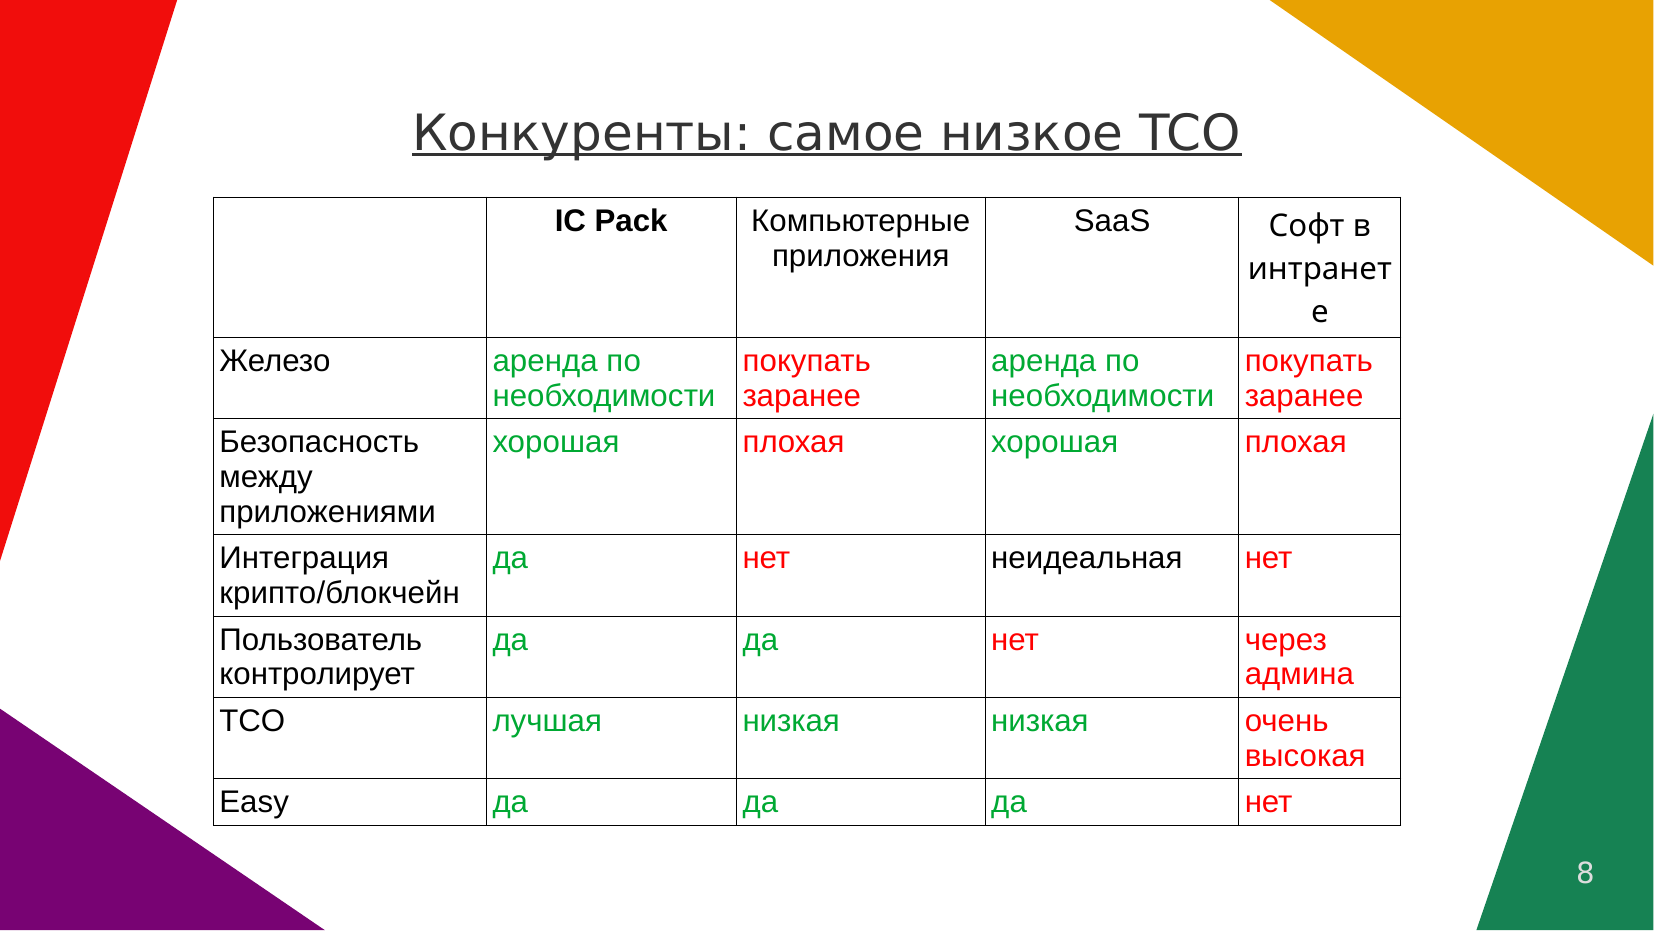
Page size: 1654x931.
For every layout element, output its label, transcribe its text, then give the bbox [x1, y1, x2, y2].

table_header IC Pack [487, 198, 736, 337]
table_cell да [737, 617, 985, 697]
table_cell нет [1239, 779, 1400, 825]
table_cell да [737, 779, 985, 825]
table_cell Железо [214, 338, 486, 418]
table_cell хорошая [487, 419, 736, 534]
table_cell аренда по необходимости [986, 338, 1238, 418]
table_cell Easy [214, 779, 486, 825]
table_cell плохая [737, 419, 985, 534]
table_cell хорошая [986, 419, 1238, 534]
table_cell покупать заранее [1239, 338, 1400, 418]
table_cell Интеграция крипто/блокчейн [214, 535, 486, 616]
table_cell Пользователь контролирует [214, 617, 486, 697]
table_cell низкая [737, 698, 985, 778]
table_cell низкая [986, 698, 1238, 778]
table_cell да [986, 779, 1238, 825]
table_cell нет [986, 617, 1238, 697]
table_cell покупать заранее [737, 338, 985, 418]
table_cell нет [737, 535, 985, 616]
table_cell нет [1239, 535, 1400, 616]
table_cell плохая [1239, 419, 1400, 534]
table_cell TCO [214, 698, 486, 778]
table_cell через админа [1239, 617, 1400, 697]
table_header Софт в интранете [1239, 198, 1400, 337]
table_cell да [487, 535, 736, 616]
table_cell лучшая [487, 698, 736, 778]
title Конкуренты: самое низкое TCO [118, 59, 1536, 207]
table_cell да [487, 779, 736, 825]
table_cell да [487, 617, 736, 697]
table_header Компьютерные приложения [737, 198, 985, 337]
table_header SaaS [986, 198, 1238, 337]
table_cell очень высокая [1239, 698, 1400, 778]
table_header [214, 198, 486, 337]
table_cell неидеальная [986, 535, 1238, 616]
table_cell Безопасность между приложениями [214, 419, 486, 534]
table_cell аренда по необходимости [487, 338, 736, 418]
